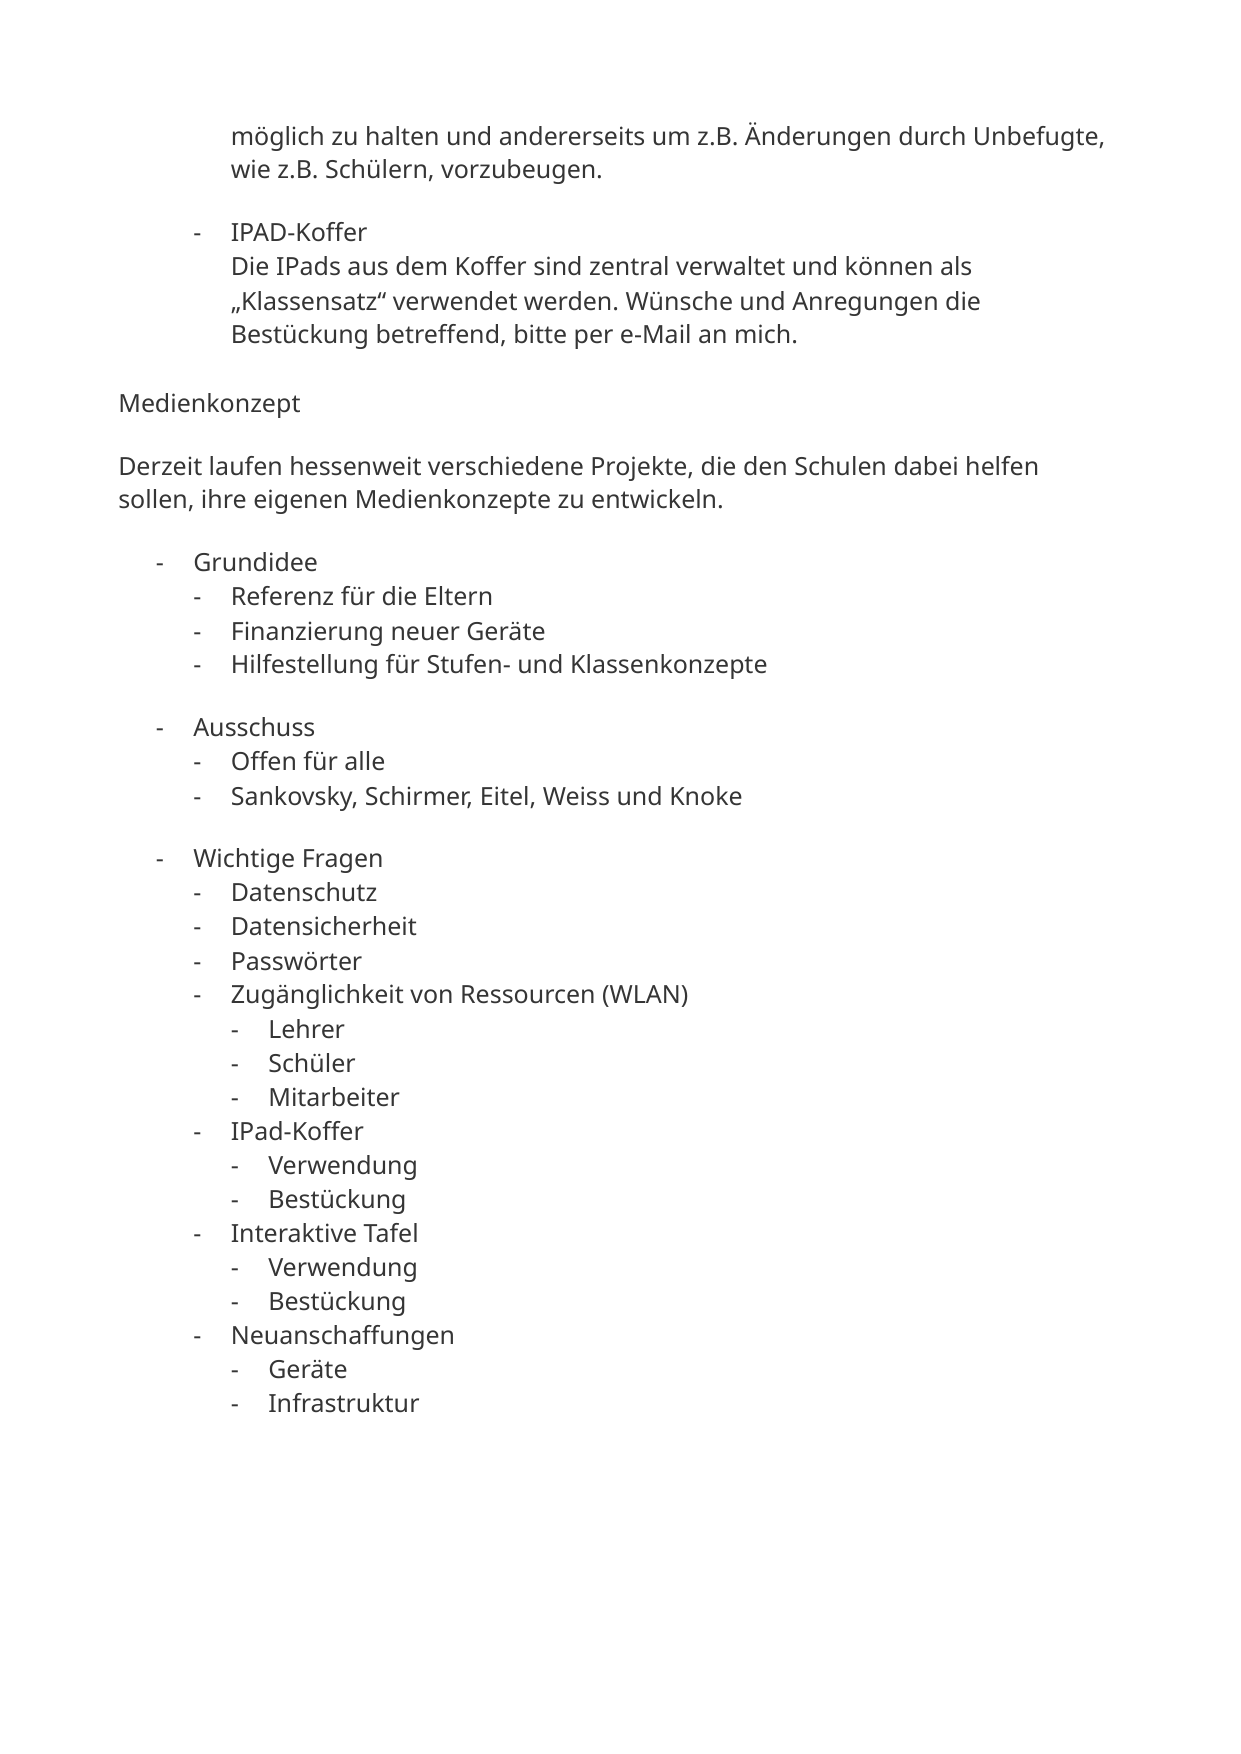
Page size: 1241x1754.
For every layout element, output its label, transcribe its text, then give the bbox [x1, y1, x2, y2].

list Zugänglichkeit von Ressourcen (WLAN) [193, 977, 1122, 1011]
list IPAD-Koffer [193, 215, 1122, 249]
list Wichtige Fragen [156, 841, 1122, 875]
list Die IPads aus dem Koffer sind zentral verwaltet und können als „Klassensatz“ verwendet werden. Wünsche und Anregungen die Bestückung betreffend, bitte per e-Mail an mich. [193, 249, 1122, 351]
list Mitarbeiter [231, 1079, 1122, 1113]
list möglich zu halten und andererseits um z.B. Änderungen durch Unbefugte, wie z.B. Schülern, vorzubeugen. [193, 118, 1122, 186]
list IPad-Koffer [193, 1113, 1122, 1147]
list Verwendung [231, 1250, 1122, 1284]
list Grundidee [156, 545, 1122, 579]
list Geräte [231, 1352, 1122, 1386]
list Infrastruktur [231, 1386, 1122, 1420]
list Neuanschaffungen [193, 1318, 1122, 1352]
list Hilfestellung für Stufen- und Klassenkonzepte [193, 647, 1122, 681]
list Bestückung [231, 1182, 1122, 1216]
text Medienkonzept [118, 385, 1122, 419]
list Schüler [231, 1045, 1122, 1079]
list Interaktive Tafel [193, 1216, 1122, 1250]
list Lehrer [231, 1011, 1122, 1045]
text Derzeit laufen hessenweit verschiedene Projekte, die den Schulen dabei helfen sollen, ihre eigenen Medienkonzepte zu entwickeln. [118, 448, 1122, 516]
list Verwendung [231, 1147, 1122, 1182]
list Datenschutz [193, 875, 1122, 909]
list Ausschuss [156, 710, 1122, 744]
list Offen für alle [193, 744, 1122, 778]
list Passwörter [193, 943, 1122, 977]
list Referenz für die Eltern [193, 579, 1122, 613]
list Sankovsky, Schirmer, Eitel, Weiss und Knoke [193, 778, 1122, 812]
list Finanzierung neuer Geräte [193, 613, 1122, 647]
list Bestückung [231, 1284, 1122, 1318]
list Datensicherheit [193, 909, 1122, 943]
